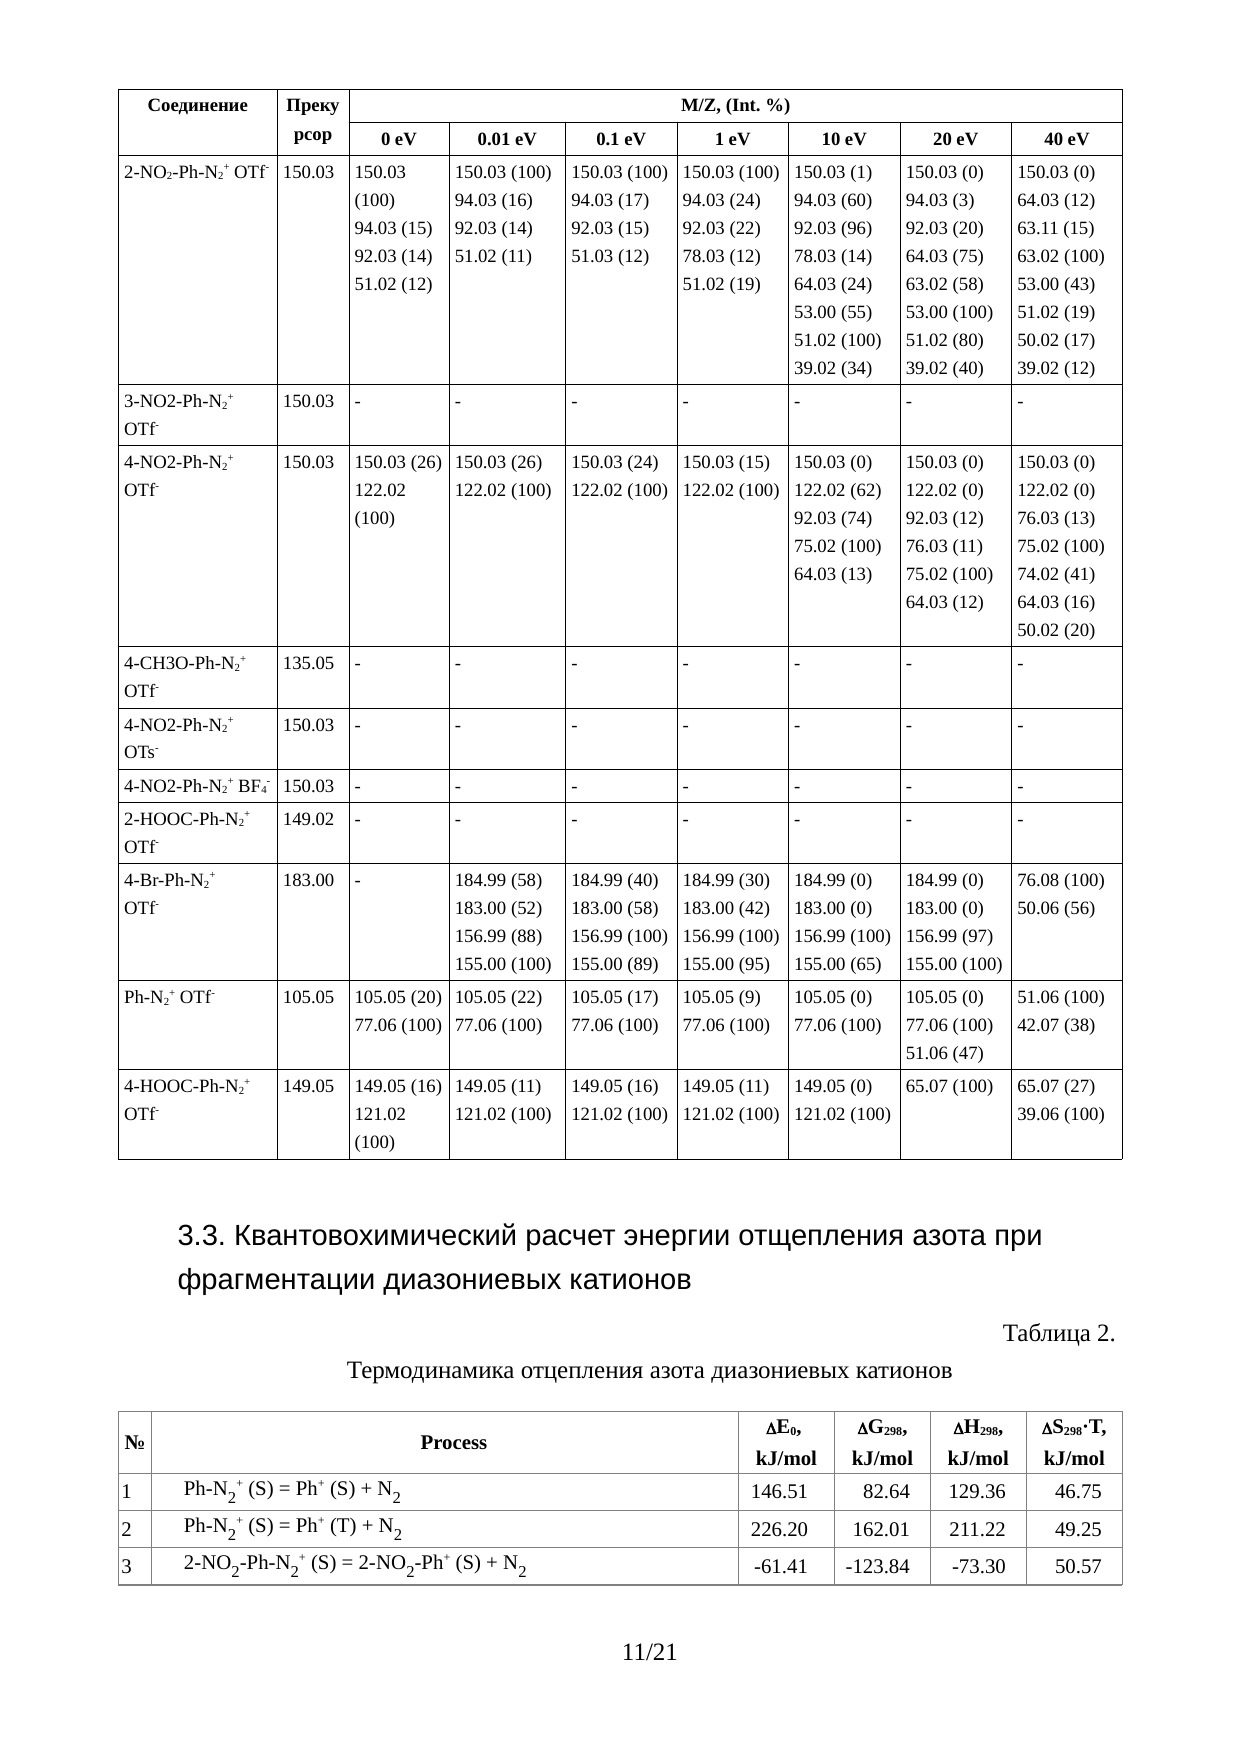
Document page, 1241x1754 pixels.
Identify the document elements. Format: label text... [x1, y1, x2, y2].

table_cell 146.51 [739, 1474, 834, 1510]
table_cell - [450, 647, 565, 708]
table_cell 50.57 [1027, 1548, 1122, 1584]
table_cell 150.03 (100) 94.03 (24) 92.03 (22) 78.03 (12) 51.02 (19) [678, 156, 788, 384]
table_header DG298, kJ/mol [835, 1412, 930, 1472]
table_cell 4-HOOC-Ph-N2+ OTf- [119, 1070, 277, 1158]
table_cell - [450, 803, 565, 863]
table_cell 65.07 (100) [901, 1070, 1011, 1158]
table_cell 184.99 (0) 183.00 (0) 156.99 (100) 155.00 (65) [789, 864, 900, 980]
table_cell - [566, 709, 677, 769]
table_cell 1 eV [678, 123, 788, 155]
table_cell - [350, 864, 449, 980]
table_cell 184.99 (0) 183.00 (0) 156.99 (97) 155.00 (100) [901, 864, 1011, 980]
table_header Process [152, 1412, 738, 1472]
table_cell 76.08 (100) 50.06 (56) [1012, 864, 1122, 980]
table_cell - [450, 385, 565, 445]
table_cell 0.01 eV [450, 123, 565, 155]
table_cell - [1012, 803, 1122, 863]
table_cell 149.05 [278, 1070, 349, 1158]
table_cell - [350, 803, 449, 863]
table_cell 150.03 (0) 122.02 (0) 92.03 (12) 76.03 (11) 75.02 (100) 64.03 (12) [901, 446, 1011, 646]
table_cell 0.1 eV [566, 123, 677, 155]
table_cell -73.30 [931, 1548, 1026, 1584]
table_cell 149.02 [278, 803, 349, 863]
table_cell 150.03 (0) 122.02 (62) 92.03 (74) 75.02 (100) 64.03 (13) [789, 446, 900, 646]
table_header Прекурсор [278, 90, 349, 155]
table_cell 150.03 (24) 122.02 (100) [566, 446, 677, 646]
table_cell 149.05 (11) 121.02 (100) [450, 1070, 565, 1158]
table_header M/Z, (Int. %) [350, 90, 1122, 122]
table_cell - [678, 385, 788, 445]
table_cell - [350, 385, 449, 445]
table_cell 184.99 (40) 183.00 (58) 156.99 (100) 155.00 (89) [566, 864, 677, 980]
table_cell - [566, 770, 677, 802]
table_cell 149.05 (16) 121.02 (100) [566, 1070, 677, 1158]
table_cell 2-HOOC-Ph-N2+ OTf- [119, 803, 277, 863]
table_cell - [450, 709, 565, 769]
table_cell 211.22 [931, 1511, 1026, 1547]
table_cell 149.05 (16) 121.02 (100) [350, 1070, 449, 1158]
table_cell 46.75 [1027, 1474, 1122, 1510]
table_cell 150.03 [278, 446, 349, 646]
table_cell 51.06 (100) 42.07 (38) [1012, 981, 1122, 1069]
table_cell 4-NO2-Ph-N2+ OTf- [119, 446, 277, 646]
table_cell 4-Br-Ph-N2+ OTf- [119, 864, 277, 980]
table_cell - [350, 709, 449, 769]
table_cell 105.05 (9) 77.06 (100) [678, 981, 788, 1069]
table_cell 150.03 [278, 156, 349, 384]
table_cell 184.99 (58) 183.00 (52) 156.99 (88) 155.00 (100) [450, 864, 565, 980]
table_cell 20 eV [901, 123, 1011, 155]
table_cell 162.01 [835, 1511, 930, 1547]
table_cell - [1012, 647, 1122, 708]
table_cell -61.41 [739, 1548, 834, 1584]
table_cell 65.07 (27) 39.06 (100) [1012, 1070, 1122, 1158]
table_cell 2 [119, 1511, 151, 1547]
table_cell - [566, 647, 677, 708]
text Термодинамика отцепления азота диазониевых катионов [118, 1355, 1122, 1384]
table_cell 4-CH3O-Ph-N2+ OTf- [119, 647, 277, 708]
table_cell - [789, 770, 900, 802]
table_cell 150.03 (26) 122.02 (100) [350, 446, 449, 646]
table_cell 150.03 (15) 122.02 (100) [678, 446, 788, 646]
text Таблица 2. [118, 1318, 1122, 1346]
table_cell 0 eV [350, 123, 449, 155]
table_cell 150.03 (0) 64.03 (12) 63.11 (15) 63.02 (100) 53.00 (43) 51.02 (19) 50.02 (17) 39.02 (12) [1012, 156, 1122, 384]
table_cell 183.00 [278, 864, 349, 980]
subtitle 3.3. Квантовохимический расчет энергии отщепления азота при фрагментации диазониевых катионов [177, 1218, 1122, 1295]
table_cell 150.03 (0) 122.02 (0) 76.03 (13) 75.02 (100) 74.02 (41) 64.03 (16) 50.02 (20) [1012, 446, 1122, 646]
table_header DS298·T, kJ/mol [1027, 1412, 1122, 1472]
table_cell 4-NO2-Ph-N2+ BF4- [119, 770, 277, 802]
table_cell Ph-N2+ OTf- [119, 981, 277, 1069]
table_cell 105.05 (20) 77.06 (100) [350, 981, 449, 1069]
table_cell 150.03 [278, 770, 349, 802]
table_cell -123.84 [835, 1548, 930, 1584]
table_cell - [789, 647, 900, 708]
table_cell - [901, 803, 1011, 863]
table_cell - [1012, 770, 1122, 802]
table_cell 2-NO2-Ph-N2+ (S) = 2-NO2-Ph+ (S) + N2 [152, 1548, 738, 1584]
table_cell 149.05 (11) 121.02 (100) [678, 1070, 788, 1158]
table_cell 149.05 (0) 121.02 (100) [789, 1070, 900, 1158]
table_cell 150.03 (1) 94.03 (60) 92.03 (96) 78.03 (14) 64.03 (24) 53.00 (55) 51.02 (100) 39.02 (34) [789, 156, 900, 384]
table_cell 150.03 (0) 94.03 (3) 92.03 (20) 64.03 (75) 63.02 (58) 53.00 (100) 51.02 (80) 39.02 (40) [901, 156, 1011, 384]
table_cell 4-NO2-Ph-N2+ OTs- [119, 709, 277, 769]
table_cell Ph-N2+ (S) = Ph+ (T) + N2 [152, 1511, 738, 1547]
table_cell Ph-N2+ (S) = Ph+ (S) + N2 [152, 1474, 738, 1510]
table_cell - [901, 770, 1011, 802]
table_cell 105.05 (17) 77.06 (100) [566, 981, 677, 1069]
table_cell - [678, 770, 788, 802]
table_cell - [901, 709, 1011, 769]
table_cell - [678, 647, 788, 708]
table_cell - [678, 709, 788, 769]
table_cell 129.36 [931, 1474, 1026, 1510]
table_cell 150.03 (26) 122.02 (100) [450, 446, 565, 646]
table_cell 226.20 [739, 1511, 834, 1547]
table_cell 105.05 (22) 77.06 (100) [450, 981, 565, 1069]
table_cell 40 eV [1012, 123, 1122, 155]
table_cell - [1012, 709, 1122, 769]
table_cell 1 [119, 1474, 151, 1510]
table_cell - [1012, 385, 1122, 445]
table_cell - [901, 385, 1011, 445]
table_cell 150.03 [278, 709, 349, 769]
table_cell 150.03 [278, 385, 349, 445]
table_cell 49.25 [1027, 1511, 1122, 1547]
table_cell 105.05 (0) 77.06 (100) [789, 981, 900, 1069]
table_cell 105.05 [278, 981, 349, 1069]
table_cell 105.05 (0) 77.06 (100) 51.06 (47) [901, 981, 1011, 1069]
table_cell 135.05 [278, 647, 349, 708]
table_cell - [566, 803, 677, 863]
table_cell - [789, 803, 900, 863]
table_cell 184.99 (30) 183.00 (42) 156.99 (100) 155.00 (95) [678, 864, 788, 980]
table_cell - [901, 647, 1011, 708]
table_cell 3-NO2-Ph-N2+ OTf- [119, 385, 277, 445]
table_cell - [450, 770, 565, 802]
table_header DH298, kJ/mol [931, 1412, 1026, 1472]
table_header DE0, kJ/mol [739, 1412, 834, 1472]
table_header Соединение [119, 90, 277, 155]
table_cell - [678, 803, 788, 863]
table_cell 10 eV [789, 123, 900, 155]
table_cell 2-NO2-Ph-N2+ OTf- [119, 156, 277, 384]
table_cell - [350, 770, 449, 802]
table_header № [119, 1412, 151, 1472]
table_cell - [789, 385, 900, 445]
table_cell 150.03 (100) 94.03 (16) 92.03 (14) 51.02 (11) [450, 156, 565, 384]
table_cell 82.64 [835, 1474, 930, 1510]
table_cell 150.03 (100) 94.03 (15) 92.03 (14) 51.02 (12) [350, 156, 449, 384]
table_cell - [566, 385, 677, 445]
table_cell 150.03 (100) 94.03 (17) 92.03 (15) 51.03 (12) [566, 156, 677, 384]
table_cell 3 [119, 1548, 151, 1584]
table_cell - [789, 709, 900, 769]
table_cell - [350, 647, 449, 708]
